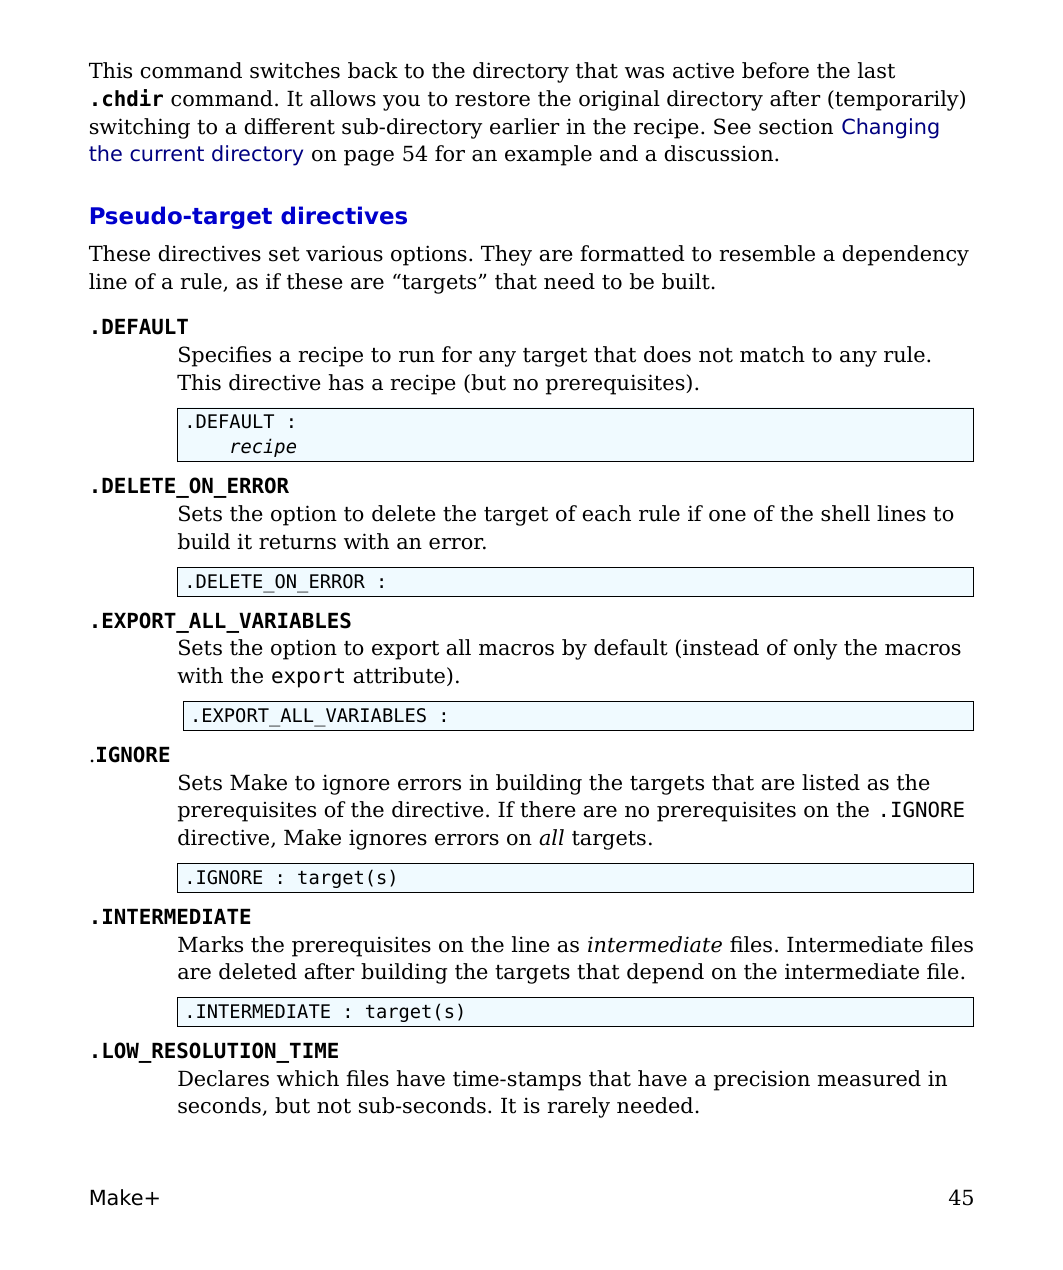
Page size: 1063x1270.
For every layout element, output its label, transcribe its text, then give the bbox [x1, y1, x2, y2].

text .DEFAULT : [178, 409, 973, 433]
subtitle Pseudo-target directives [88, 203, 974, 229]
text .DELETE_ON_ERROR Sets the option to delete the target of each rule if one of the shell lines to build it returns with an error. [88, 474, 974, 554]
text .IGNORE : target(s) [178, 864, 973, 892]
text .INTERMEDIATE Marks the prerequisites on the line as intermediate files. Intermediate files are deleted after building the targets that depend on the intermediate file. [88, 905, 974, 985]
text .DEFAULT Specifies a recipe to run for any target that does not match to any rule. This directive has a recipe (but no prerequisites). [88, 315, 974, 395]
text .DELETE_ON_ERROR : [178, 568, 973, 596]
text .EXPORT_ALL_VARIABLES Sets the option to export all macros by default (instead of only the macros with the export attribute). [88, 609, 974, 688]
text .INTERMEDIATE : target(s) [178, 998, 973, 1026]
text recipe [178, 433, 973, 461]
text .IGNORE Sets Make to ignore errors in building the targets that are listed as the prerequisites of the directive. If there are no prerequisites on the .IGNORE directive, Make ignores errors on all targets. [88, 743, 974, 851]
text .LOW_RESOLUTION_TIME Declares which files have time-stamps that have a precision measured in seconds, but not sub-seconds. It is rarely needed. [88, 1039, 974, 1119]
text .EXPORT_ALL_VARIABLES : [184, 702, 973, 730]
text These directives set various options. They are formatted to resemble a dependency line of a rule, as if these are “targets” that need to be built. [88, 242, 974, 294]
text This command switches back to the directory that was active before the last .chdir command. It allows you to restore the original directory after (temporarily) switching to a different sub-directory earlier in the recipe. See section Changing the current directory on page 54 for an example and a discussion. [88, 59, 974, 167]
